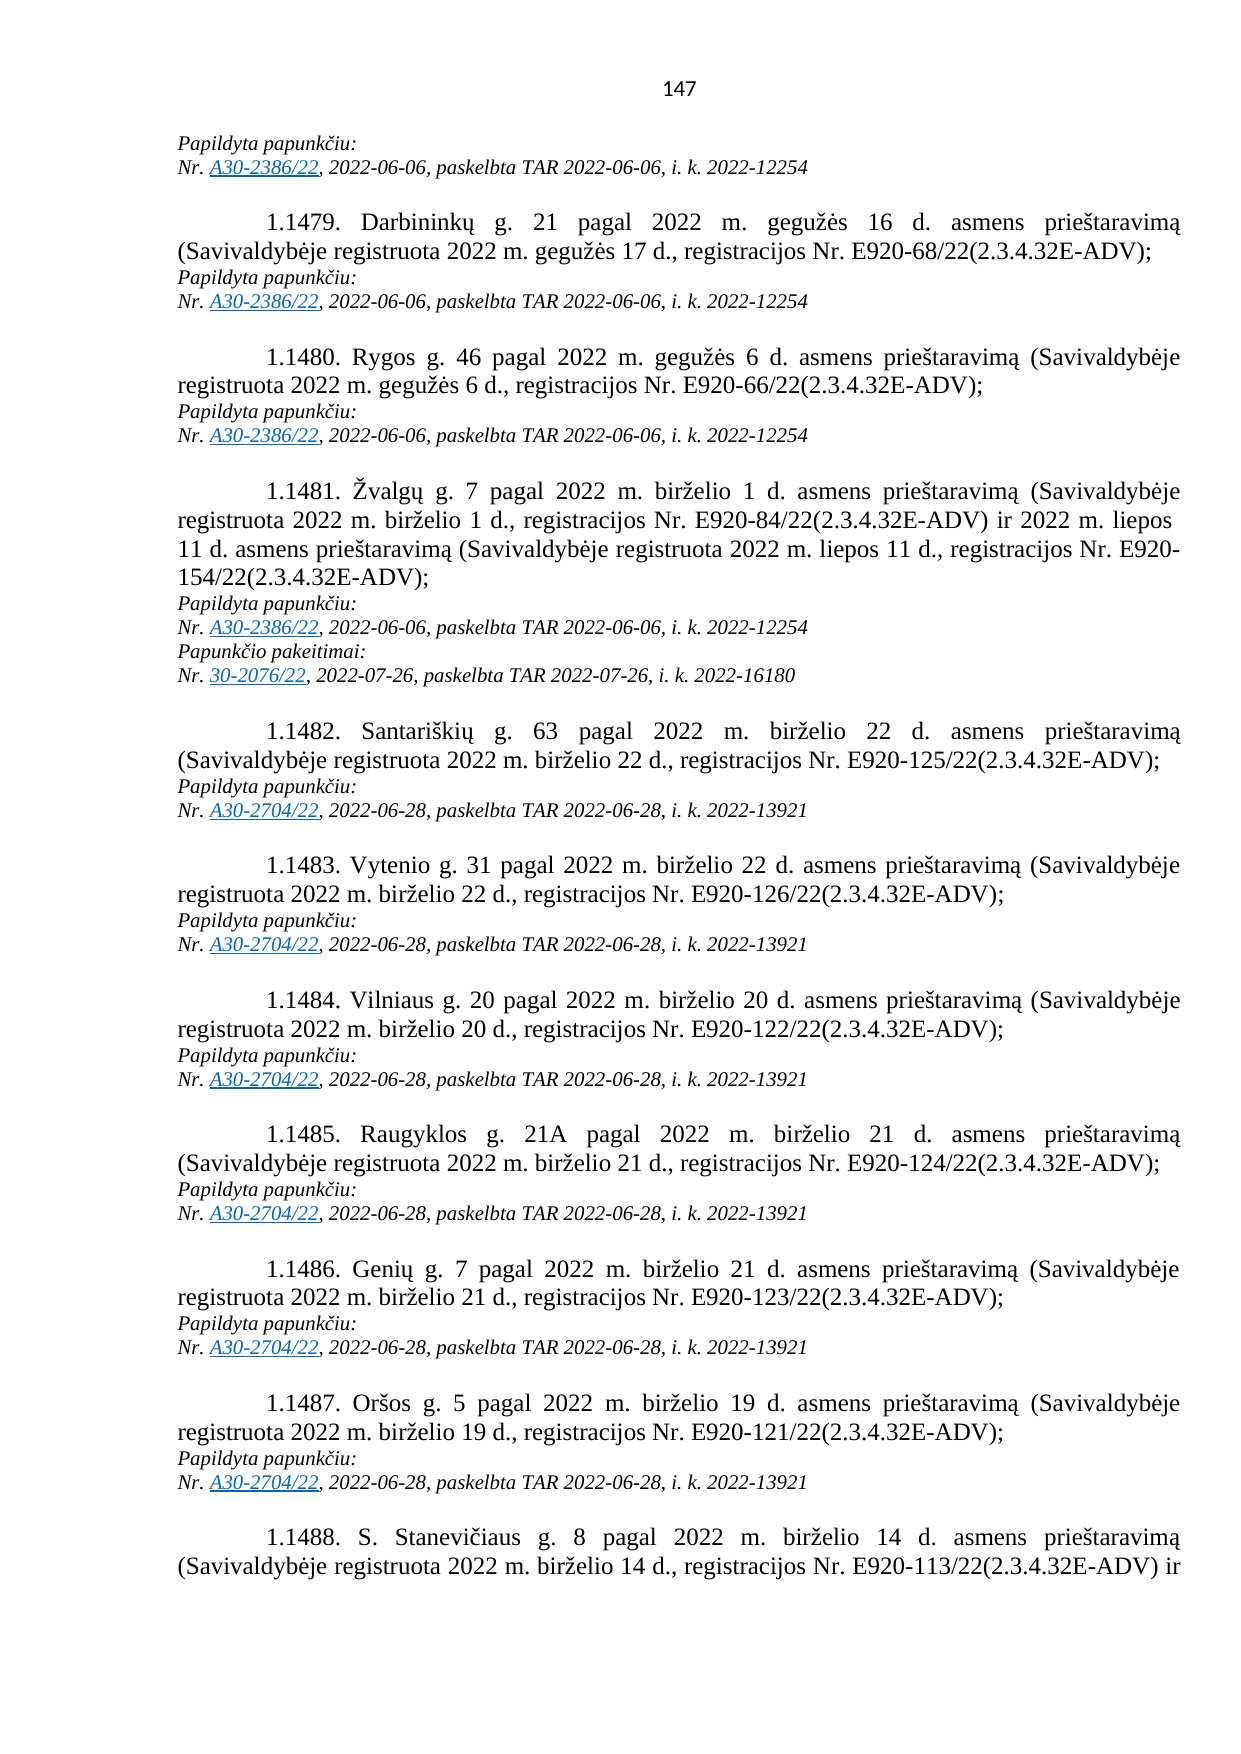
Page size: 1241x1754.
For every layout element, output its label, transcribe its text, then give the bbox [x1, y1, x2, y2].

text 1.1483. Vytenio g. 31 pagal 2022 m. birželio 22 d. asmens prieštaravimą (Savivaldybėje registruota 2022 m. birželio 22 d., registracijos Nr. E920-126/22(2.3.4.32E-ADV); [177, 851, 1181, 908]
text 1.1488. S. Stanevičiaus g. 8 pagal 2022 m. birželio 14 d. asmens prieštaravimą (Savivaldybėje registruota 2022 m. birželio 14 d., registracijos Nr. E920-113/22(2.3.4.32E-ADV) ir [177, 1522, 1181, 1580]
text Nr. A30-2386/22, 2022-06-06, paskelbta TAR 2022-06-06, i. k. 2022-12254 [177, 289, 1181, 313]
text Papildyta papunkčiu: [177, 399, 1181, 423]
text 1.1484. Vilniaus g. 20 pagal 2022 m. birželio 20 d. asmens prieštaravimą (Savivaldybėje registruota 2022 m. birželio 20 d., registracijos Nr. E920-122/22(2.3.4.32E-ADV); [177, 985, 1181, 1042]
text Papildyta papunkčiu: [177, 1042, 1181, 1067]
text Nr. A30-2704/22, 2022-06-28, paskelbta TAR 2022-06-28, i. k. 2022-13921 [177, 1067, 1181, 1091]
text Papildyta papunkčiu: [177, 1311, 1181, 1335]
text Nr. A30-2704/22, 2022-06-28, paskelbta TAR 2022-06-28, i. k. 2022-13921 [177, 798, 1181, 822]
text Nr. A30-2704/22, 2022-06-28, paskelbta TAR 2022-06-28, i. k. 2022-13921 [177, 1335, 1181, 1359]
text Papildyta papunkčiu: [177, 265, 1181, 289]
text 1.1485. Raugyklos g. 21A pagal 2022 m. birželio 21 d. asmens prieštaravimą (Savivaldybėje registruota 2022 m. birželio 21 d., registracijos Nr. E920-124/22(2.3.4.32E-ADV); [177, 1119, 1181, 1177]
text 1.1486. Genių g. 7 pagal 2022 m. birželio 21 d. asmens prieštaravimą (Savivaldybėje registruota 2022 m. birželio 21 d., registracijos Nr. E920-123/22(2.3.4.32E-ADV); [177, 1254, 1181, 1311]
text 1.1479. Darbininkų g. 21 pagal 2022 m. gegužės 16 d. asmens prieštaravimą (Savivaldybėje registruota 2022 m. gegužės 17 d., registracijos Nr. E920-68/22(2.3.4.32E-ADV); [177, 207, 1181, 265]
text 1.1487. Oršos g. 5 pagal 2022 m. birželio 19 d. asmens prieštaravimą (Savivaldybėje registruota 2022 m. birželio 19 d., registracijos Nr. E920-121/22(2.3.4.32E-ADV); [177, 1388, 1181, 1446]
text Papildyta papunkčiu: [177, 1446, 1181, 1470]
text Nr. A30-2386/22, 2022-06-06, paskelbta TAR 2022-06-06, i. k. 2022-12254 [177, 423, 1181, 447]
text Papildyta papunkčiu: [177, 1177, 1181, 1201]
text Nr. 30-2076/22, 2022-07-26, paskelbta TAR 2022-07-26, i. k. 2022-16180 [177, 663, 1181, 687]
text Nr. A30-2386/22, 2022-06-06, paskelbta TAR 2022-06-06, i. k. 2022-12254 [177, 155, 1181, 179]
text 1.1482. Santariškių g. 63 pagal 2022 m. birželio 22 d. asmens prieštaravimą (Savivaldybėje registruota 2022 m. birželio 22 d., registracijos Nr. E920-125/22(2.3.4.32E-ADV); [177, 716, 1181, 774]
text Papildyta papunkčiu: [177, 908, 1181, 932]
text Papildyta papunkčiu: [177, 774, 1181, 798]
text Nr. A30-2704/22, 2022-06-28, paskelbta TAR 2022-06-28, i. k. 2022-13921 [177, 932, 1181, 956]
text Nr. A30-2704/22, 2022-06-28, paskelbta TAR 2022-06-28, i. k. 2022-13921 [177, 1470, 1181, 1494]
text Nr. A30-2386/22, 2022-06-06, paskelbta TAR 2022-06-06, i. k. 2022-12254 [177, 615, 1181, 639]
text 1.1480. Rygos g. 46 pagal 2022 m. gegužės 6 d. asmens prieštaravimą (Savivaldybėje registruota 2022 m. gegužės 6 d., registracijos Nr. E920-66/22(2.3.4.32E-ADV); [177, 342, 1181, 399]
text 1.1481. Žvalgų g. 7 pagal 2022 m. birželio 1 d. asmens prieštaravimą (Savivaldybėje registruota 2022 m. birželio 1 d., registracijos Nr. E920-84/22(2.3.4.32E-ADV) ir 2022 m. liepos 11 d. asmens prieštaravimą (Savivaldybėje registruota 2022 m. liepos 11 d., registracijos Nr. E920-154/22(2.3.4.32E-ADV); [177, 476, 1181, 591]
text Nr. A30-2704/22, 2022-06-28, paskelbta TAR 2022-06-28, i. k. 2022-13921 [177, 1201, 1181, 1225]
text Papunkčio pakeitimai: [177, 639, 1181, 663]
text Papildyta papunkčiu: [177, 131, 1181, 155]
text Papildyta papunkčiu: [177, 591, 1181, 615]
